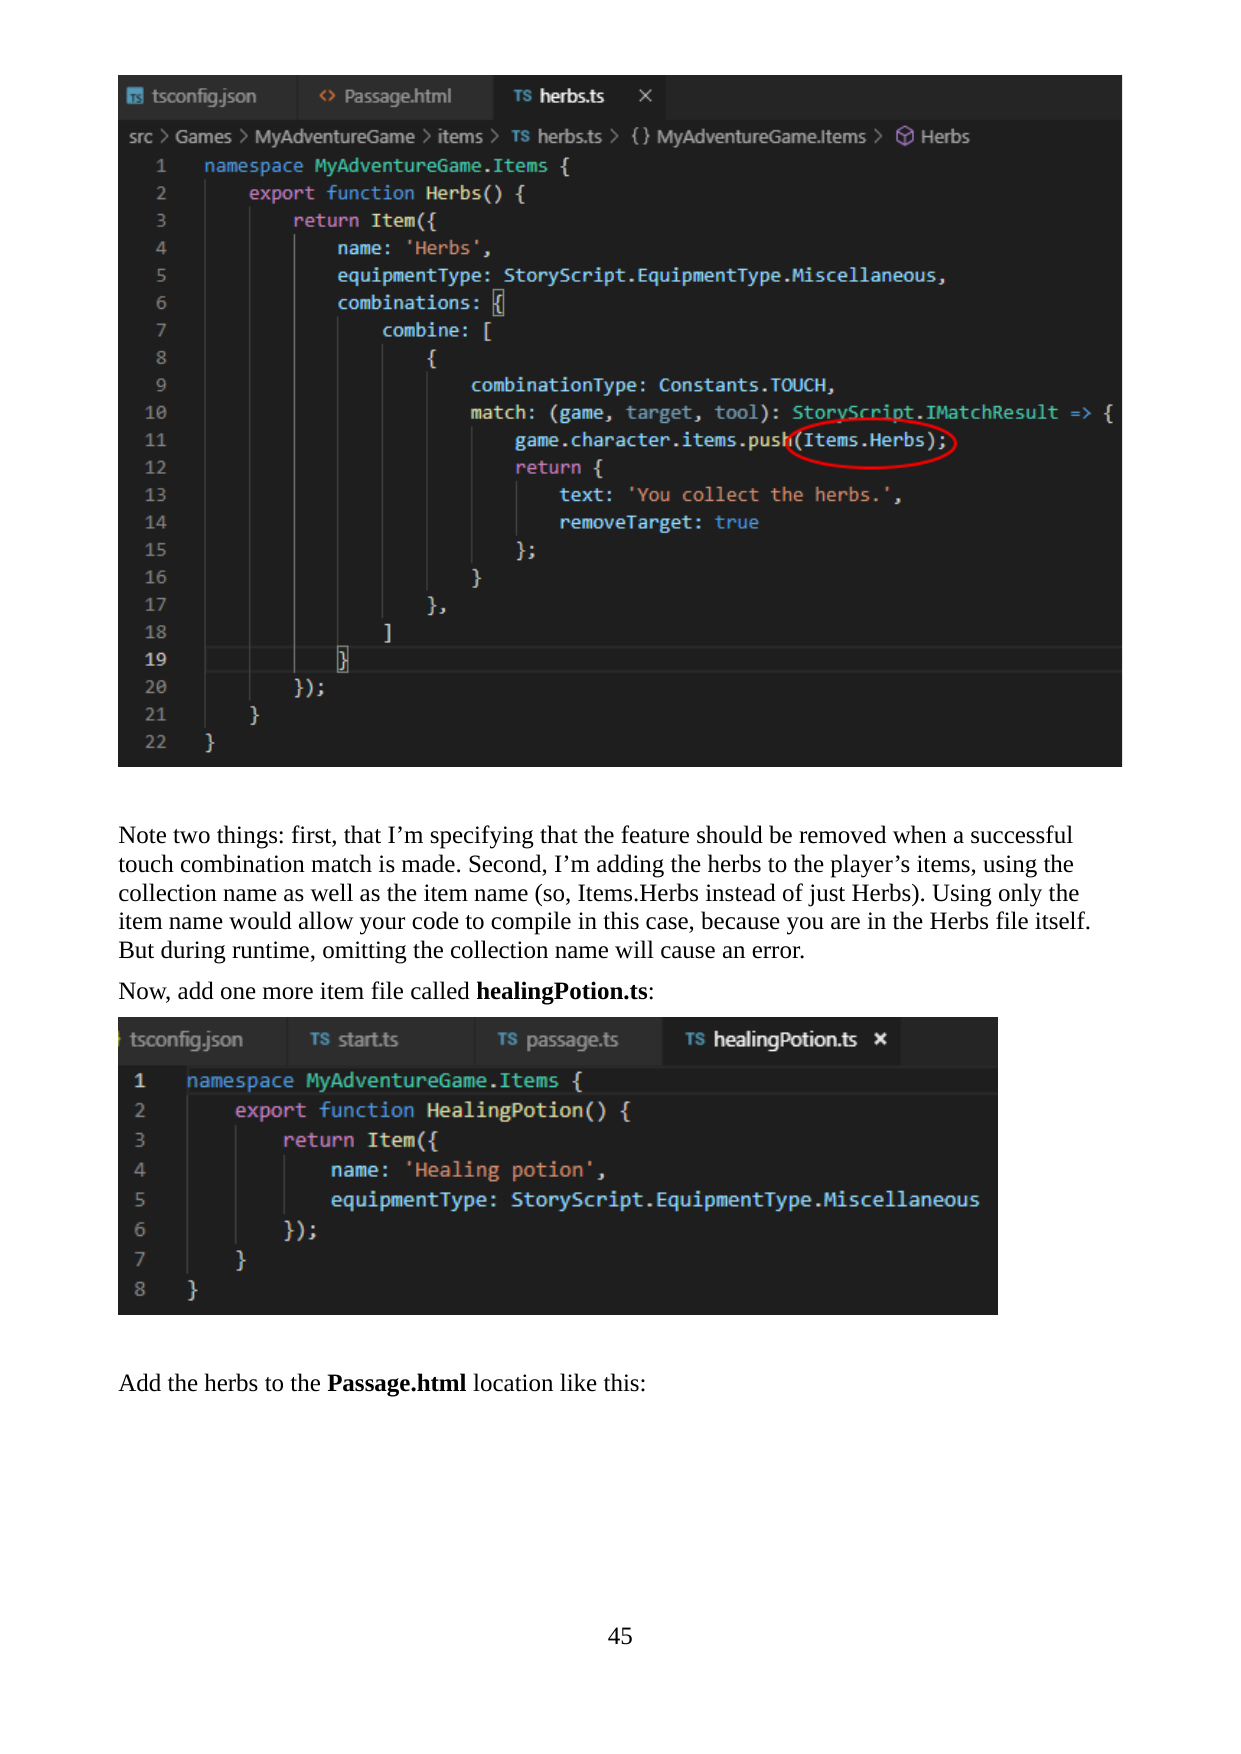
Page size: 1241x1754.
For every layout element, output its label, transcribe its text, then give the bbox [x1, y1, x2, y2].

text Add the herbs to the Passage.html location like this: [118, 1368, 1122, 1397]
text Note two things: first, that I’m specifying that the feature should be removed when a successful touch combination match is made. Second, I’m adding the herbs to the player’s items, using the collection name as well as the item name (so, Items.Herbs instead of just Herbs). Using only the item name would allow your code to compile in this case, because you are in the Herbs file itself. But during runtime, omitting the collection name will cause an error. [118, 820, 1122, 964]
text Now, add one more item file called healingPotion.ts: [118, 976, 1122, 1005]
